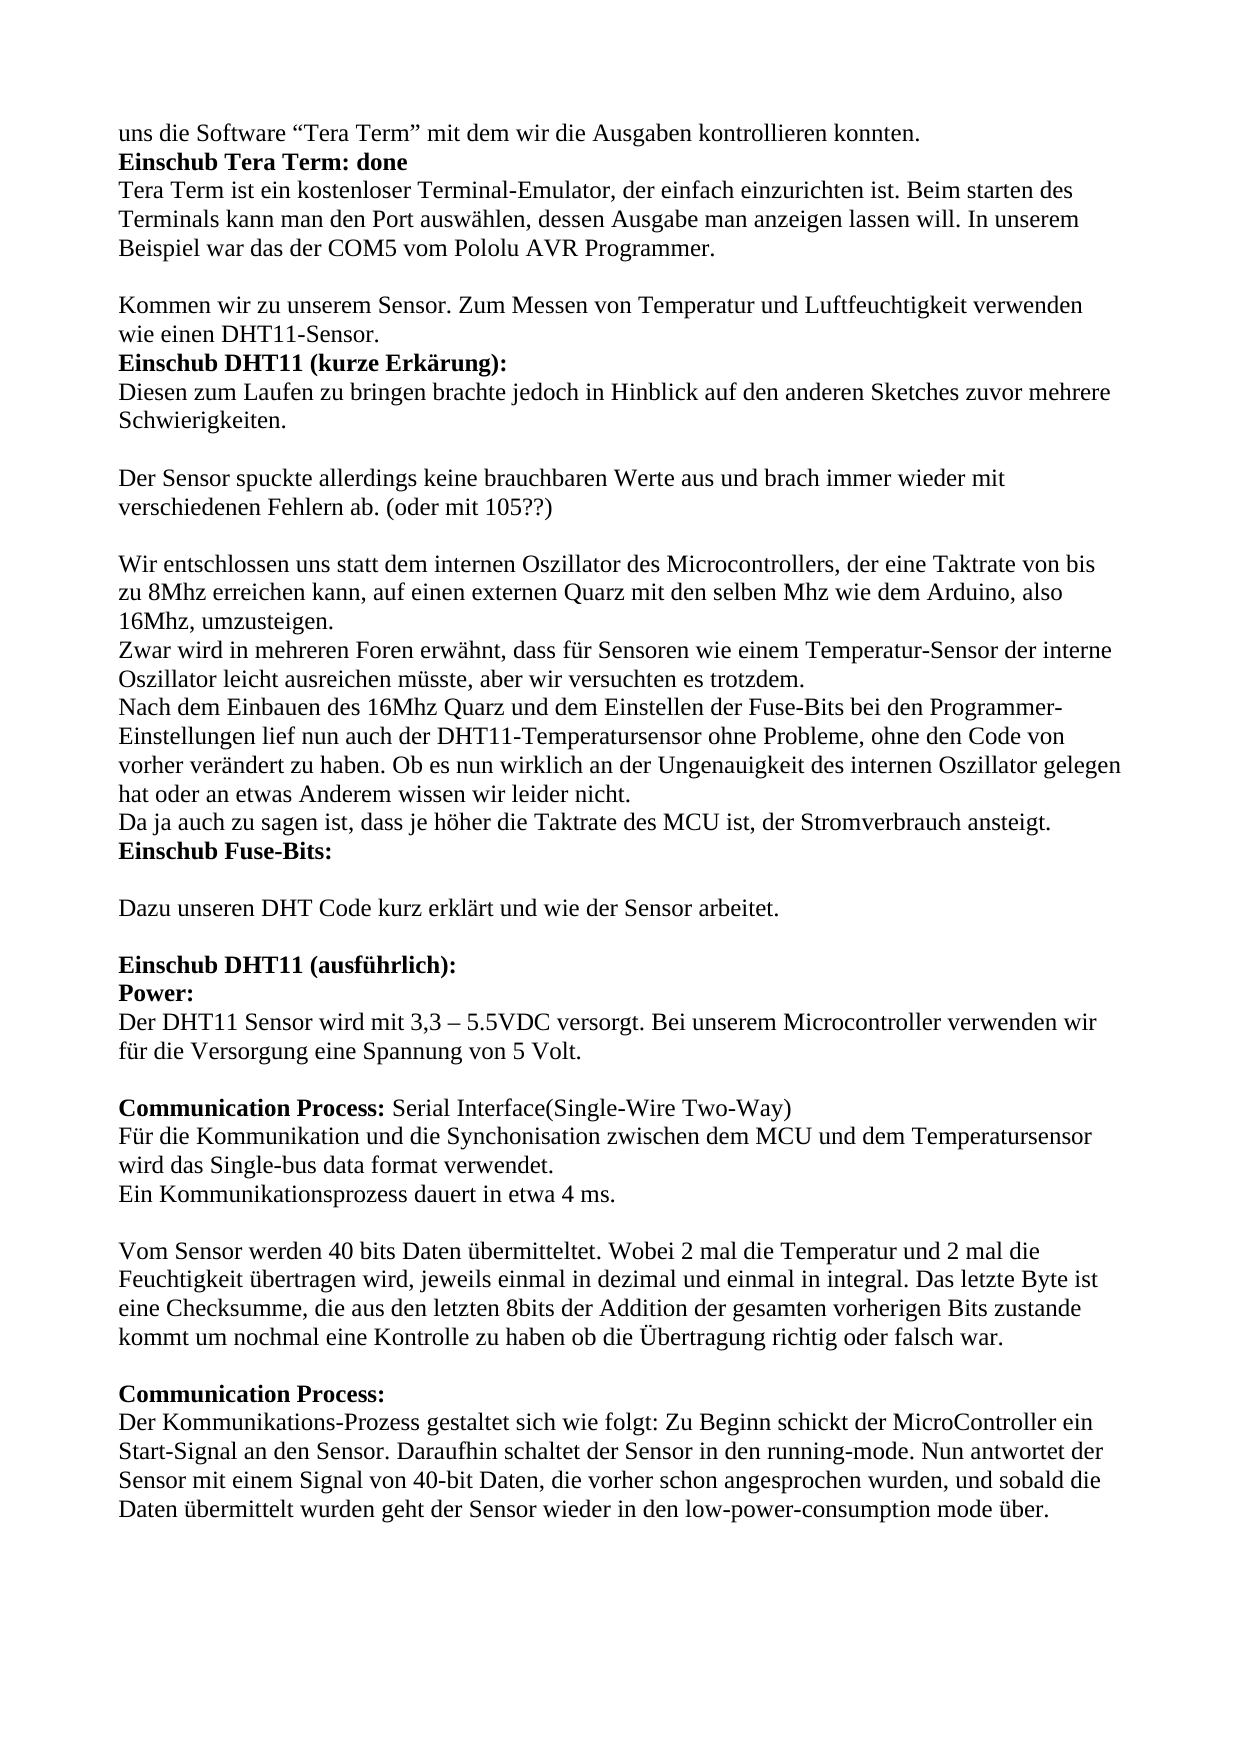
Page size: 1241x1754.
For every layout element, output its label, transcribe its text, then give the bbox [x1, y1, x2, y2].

text Einschub Fuse-Bits: [118, 836, 1122, 865]
text Einschub DHT11 (ausführlich): [118, 950, 1122, 978]
text Der Sensor spuckte allerdings keine brauchbaren Werte aus und brach immer wieder mit verschiedenen Fehlern ab. (oder mit 105??) [118, 463, 1122, 521]
text Zwar wird in mehreren Foren erwähnt, dass für Sensoren wie einem Temperatur-Sensor der interne Oszillator leicht ausreichen müsste, aber wir versuchten es trotzdem. [118, 635, 1122, 692]
text Kommen wir zu unserem Sensor. Zum Messen von Temperatur und Luftfeuchtigkeit verwenden wie einen DHT11-Sensor. [118, 291, 1122, 348]
text Nach dem Einbauen des 16Mhz Quarz und dem Einstellen der Fuse-Bits bei den Programmer-Einstellungen lief nun auch der DHT11-Temperatursensor ohne Probleme, ohne den Code von vorher verändert zu haben. Ob es nun wirklich an der Ungenauigkeit des internen Oszillator gelegen hat oder an etwas Anderem wissen wir leider nicht. [118, 692, 1122, 807]
text Für die Kommunikation und die Synchonisation zwischen dem MCU und dem Temperatursensor wird das Single-bus data format verwendet. [118, 1121, 1122, 1179]
text Communication Process: Serial Interface(Single-Wire Two-Way) [118, 1093, 1122, 1121]
text Tera Term ist ein kostenloser Terminal-Emulator, der einfach einzurichten ist. Beim starten des Terminals kann man den Port auswählen, dessen Ausgabe man anzeigen lassen will. In unserem Beispiel war das der COM5 vom Pololu AVR Programmer. [118, 176, 1122, 262]
text Einschub Tera Term: done [118, 147, 1122, 176]
text Einschub DHT11 (kurze Erkärung): [118, 348, 1122, 377]
text Diesen zum Laufen zu bringen brachte jedoch in Hinblick auf den anderen Sketches zuvor mehrere Schwierigkeiten. [118, 377, 1122, 434]
text Wir entschlossen uns statt dem internen Oszillator des Microcontrollers, der eine Taktrate von bis zu 8Mhz erreichen kann, auf einen externen Quarz mit den selben Mhz wie dem Arduino, also 16Mhz, umzusteigen. [118, 549, 1122, 635]
text uns die Software “Tera Term” mit dem wir die Ausgaben kontrollieren konnten. [118, 118, 1122, 147]
text Ein Kommunikationsprozess dauert in etwa 4 ms. [118, 1179, 1122, 1208]
text Der DHT11 Sensor wird mit 3,3 – 5.5VDC versorgt. Bei unserem Microcontroller verwenden wir für die Versorgung eine Spannung von 5 Volt. [118, 1007, 1122, 1065]
text Der Kommunikations-Prozess gestaltet sich wie folgt: Zu Beginn schickt der MicroController ein Start-Signal an den Sensor. Daraufhin schaltet der Sensor in den running-mode. Nun antwortet der Sensor mit einem Signal von 40-bit Daten, die vorher schon angesprochen wurden, und sobald die Daten übermittelt wurden geht der Sensor wieder in den low-power-consumption mode über. [118, 1407, 1122, 1522]
text Da ja auch zu sagen ist, dass je höher die Taktrate des MCU ist, der Stromverbrauch ansteigt. [118, 807, 1122, 836]
text Communication Process: [118, 1379, 1122, 1407]
text Dazu unseren DHT Code kurz erklärt und wie der Sensor arbeitet. [118, 893, 1122, 922]
text Vom Sensor werden 40 bits Daten übermitteltet. Wobei 2 mal die Temperatur und 2 mal die Feuchtigkeit übertragen wird, jeweils einmal in dezimal und einmal in integral. Das letzte Byte ist eine Checksumme, die aus den letzten 8bits der Addition der gesamten vorherigen Bits zustande kommt um nochmal eine Kontrolle zu haben ob die Übertragung richtig oder falsch war. [118, 1236, 1122, 1351]
text Power: [118, 978, 1122, 1007]
